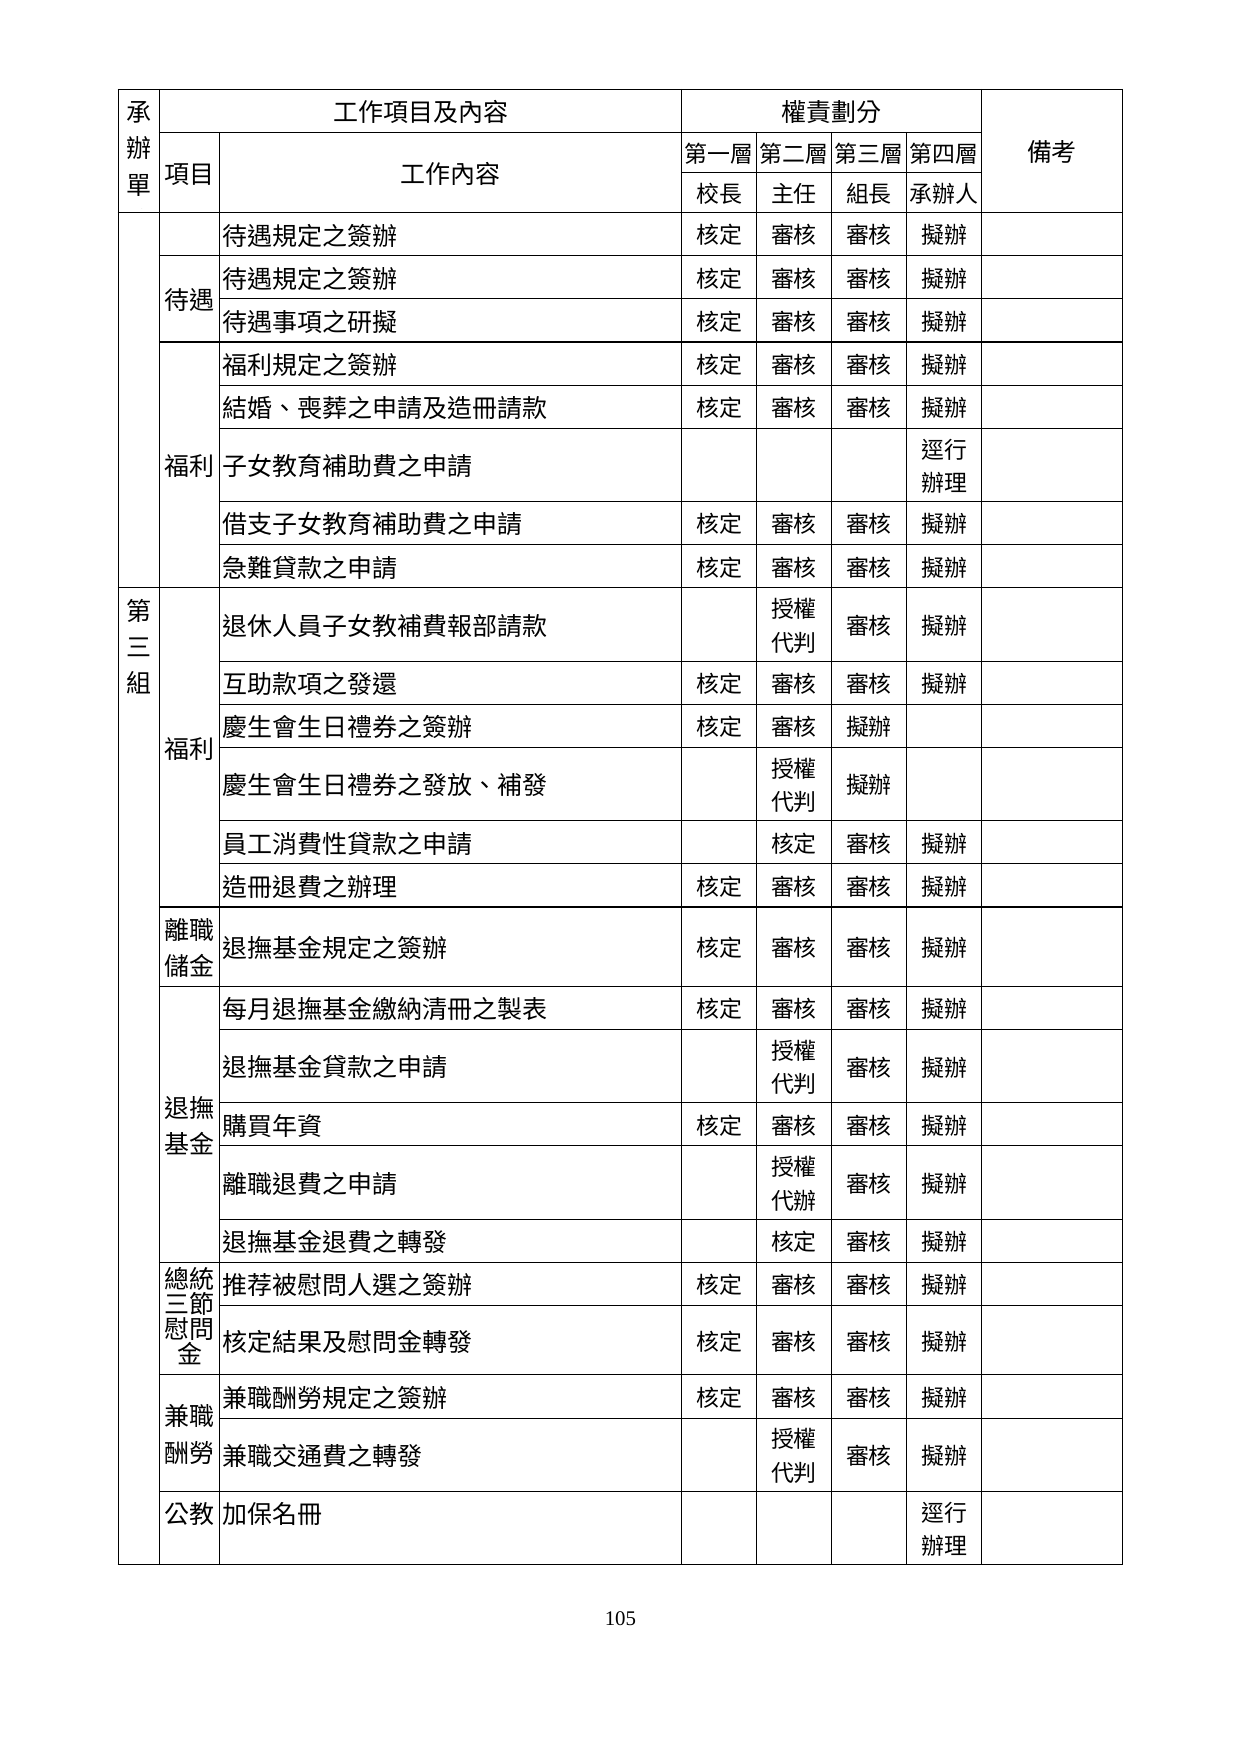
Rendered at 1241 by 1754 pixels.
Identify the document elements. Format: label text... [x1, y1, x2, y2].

table_cell 擬辦 [907, 1146, 981, 1219]
table_cell 待遇規定之簽辦 [220, 256, 681, 298]
table_cell 擬辦 [832, 748, 906, 820]
table_cell 第二層 [757, 133, 831, 172]
table_cell 核定 [682, 343, 756, 384]
table_cell [982, 662, 1122, 704]
table_cell 審核 [757, 213, 831, 255]
table_cell [982, 1263, 1122, 1305]
table_cell 校長 [682, 173, 756, 212]
table_cell 離職儲金 [160, 908, 219, 986]
table_cell [682, 1030, 756, 1102]
table_cell 審核 [832, 386, 906, 428]
table_cell 審核 [757, 1306, 831, 1374]
table_cell 審核 [757, 256, 831, 298]
table_cell 審核 [832, 662, 906, 704]
table_cell 審核 [757, 386, 831, 428]
table_cell [832, 1492, 906, 1564]
table_cell 審核 [757, 343, 831, 384]
table_cell 借支子女教育補助費之申請 [220, 502, 681, 544]
table_cell 第一層 [682, 133, 756, 172]
table_cell 推荐被慰問人選之簽辦 [220, 1263, 681, 1305]
table_cell 擬辦 [907, 1375, 981, 1417]
table_cell 購買年資 [220, 1103, 681, 1145]
table_cell 審核 [832, 256, 906, 298]
table_cell [982, 748, 1122, 820]
table_cell 退撫基金規定之簽辦 [220, 908, 681, 986]
table_cell 每月退撫基金繳納清冊之製表 [220, 987, 681, 1029]
table_cell 擬辦 [907, 1419, 981, 1491]
table_cell [982, 213, 1122, 255]
table_header 備考 [982, 90, 1122, 212]
table_cell 審核 [832, 588, 906, 661]
table_cell 審核 [757, 1103, 831, 1145]
table_cell [982, 256, 1122, 298]
table_cell 核定 [682, 1306, 756, 1374]
table_cell 審核 [832, 343, 906, 384]
table_cell 審核 [832, 502, 906, 544]
table_cell 擬辦 [907, 864, 981, 906]
table_cell 擬辦 [907, 299, 981, 341]
table_cell 審核 [832, 299, 906, 341]
table_cell 擬辦 [907, 588, 981, 661]
table_cell 總統三節慰問金 [160, 1263, 219, 1374]
table_cell 擬辦 [907, 987, 981, 1029]
table_cell 待遇 [160, 256, 219, 341]
table_cell 慶生會生日禮券之發放、補發 [220, 748, 681, 820]
table_cell [682, 1220, 756, 1262]
table_cell 審核 [832, 213, 906, 255]
table_cell [982, 588, 1122, 661]
table_cell 審核 [832, 987, 906, 1029]
table_cell 福利規定之簽辦 [220, 343, 681, 384]
table_cell 授權 代判 [757, 588, 831, 661]
table_cell 審核 [832, 1306, 906, 1374]
table_cell 核定 [757, 821, 831, 863]
table_cell 擬辦 [907, 213, 981, 255]
table_cell 核定 [682, 386, 756, 428]
table_cell 核定 [682, 502, 756, 544]
table_cell 審核 [757, 662, 831, 704]
table_cell 審核 [832, 1030, 906, 1102]
table_cell 項目 [160, 133, 219, 212]
table_cell 核定 [682, 864, 756, 906]
table_cell 擬辦 [907, 545, 981, 587]
table_header 承辦單位 [119, 90, 159, 212]
table_cell 審核 [832, 1220, 906, 1262]
table_cell 授權 代判 [757, 748, 831, 820]
table_cell 兼職酬勞 [160, 1375, 219, 1491]
table_cell 審核 [757, 545, 831, 587]
table_cell 福利 [160, 588, 219, 906]
table_cell 審核 [757, 908, 831, 986]
table_cell 審核 [757, 299, 831, 341]
table_cell [982, 1103, 1122, 1145]
table_cell [982, 908, 1122, 986]
table_cell 授權 代判 [757, 1419, 831, 1491]
table_cell [982, 1306, 1122, 1374]
table_cell [982, 987, 1122, 1029]
table_header 權責劃分 [682, 90, 981, 132]
table_cell 核定 [682, 545, 756, 587]
table_cell [757, 1492, 831, 1564]
table_cell 擬辦 [907, 1263, 981, 1305]
table_cell 審核 [757, 502, 831, 544]
table_cell [682, 588, 756, 661]
table_cell 組長 [832, 173, 906, 212]
table_cell [907, 705, 981, 747]
table_cell 核定 [682, 213, 756, 255]
table_header 工作項目及內容 [160, 90, 681, 132]
table_cell [982, 502, 1122, 544]
table_cell 審核 [832, 864, 906, 906]
table_cell 擬辦 [907, 502, 981, 544]
table_cell 核定結果及慰問金轉發 [220, 1306, 681, 1374]
table_cell 擬辦 [907, 1306, 981, 1374]
table_cell 兼職酬勞規定之簽辦 [220, 1375, 681, 1417]
table_cell [982, 1220, 1122, 1262]
table_cell [982, 1492, 1122, 1564]
table_cell 退休人員子女教補費報部請款 [220, 588, 681, 661]
table_cell 核定 [682, 908, 756, 986]
table_cell 核定 [757, 1220, 831, 1262]
table_cell 逕行 辦理 [907, 1492, 981, 1564]
table_cell 兼職交通費之轉發 [220, 1419, 681, 1491]
table_cell [907, 748, 981, 820]
table_cell 審核 [757, 987, 831, 1029]
table_cell [982, 821, 1122, 863]
table_cell [982, 343, 1122, 384]
table_cell 擬辦 [907, 1220, 981, 1262]
table_cell 擬辦 [907, 662, 981, 704]
table_cell [682, 429, 756, 501]
table_cell 退撫基金 [160, 987, 219, 1262]
table_cell 承辦人 [907, 173, 981, 212]
table_cell 審核 [832, 1375, 906, 1417]
table_cell 急難貸款之申請 [220, 545, 681, 587]
table_cell 擬辦 [907, 908, 981, 986]
table_cell 審核 [757, 1263, 831, 1305]
table_cell 擬辦 [907, 386, 981, 428]
table_cell 互助款項之發還 [220, 662, 681, 704]
table_cell 審核 [832, 908, 906, 986]
table_cell 擬辦 [907, 821, 981, 863]
table_cell 子女教育補助費之申請 [220, 429, 681, 501]
table_cell [982, 386, 1122, 428]
table_cell [982, 1030, 1122, 1102]
table_cell 授權 代判 [757, 1030, 831, 1102]
table_cell 審核 [832, 545, 906, 587]
table_cell 擬辦 [907, 1103, 981, 1145]
table_cell [982, 864, 1122, 906]
table_cell [160, 213, 219, 255]
table_cell 主任 [757, 173, 831, 212]
table_cell [682, 748, 756, 820]
table_cell 福利 [160, 343, 219, 587]
table_cell 待遇事項之研擬 [220, 299, 681, 341]
table_cell 逕行 辦理 [907, 429, 981, 501]
table_cell 審核 [832, 1263, 906, 1305]
table_cell 造冊退費之辦理 [220, 864, 681, 906]
table_cell 退撫基金退費之轉發 [220, 1220, 681, 1262]
table_cell 核定 [682, 705, 756, 747]
table_cell [982, 429, 1122, 501]
table_cell 待遇規定之簽辦 [220, 213, 681, 255]
table_cell 審核 [757, 705, 831, 747]
table_cell 加保名冊 [220, 1492, 681, 1564]
table_cell 審核 [832, 1419, 906, 1491]
table_cell 慶生會生日禮券之簽辦 [220, 705, 681, 747]
table_cell [832, 429, 906, 501]
table_cell 核定 [682, 987, 756, 1029]
table_cell 審核 [832, 1146, 906, 1219]
table_cell 授權 代辦 [757, 1146, 831, 1219]
table_cell 核定 [682, 256, 756, 298]
table_cell [982, 705, 1122, 747]
table_cell 核定 [682, 299, 756, 341]
table_cell [982, 545, 1122, 587]
table_cell 審核 [832, 821, 906, 863]
table_cell [682, 1492, 756, 1564]
table_cell 核定 [682, 1375, 756, 1417]
table_cell 審核 [832, 1103, 906, 1145]
table_cell [982, 1375, 1122, 1417]
table_cell 第三層 [832, 133, 906, 172]
table_cell 擬辦 [907, 1030, 981, 1102]
table_cell 結婚、喪葬之申請及造冊請款 [220, 386, 681, 428]
table_cell 公教 [160, 1492, 219, 1564]
table_cell 擬辦 [832, 705, 906, 747]
table_cell 審核 [757, 864, 831, 906]
table_cell 第 二 組 [119, 213, 159, 587]
table_cell [682, 1419, 756, 1491]
table_cell 審核 [757, 1375, 831, 1417]
table_cell 第四層 [907, 133, 981, 172]
table_cell 擬辦 [907, 256, 981, 298]
table_cell [982, 1419, 1122, 1491]
table_cell [982, 1146, 1122, 1219]
table_cell 擬辦 [907, 343, 981, 384]
table_cell 工作內容 [220, 133, 681, 212]
table_cell 核定 [682, 1103, 756, 1145]
table_cell [982, 299, 1122, 341]
table_cell 離職退費之申請 [220, 1146, 681, 1219]
table_cell [682, 821, 756, 863]
table_cell [682, 1146, 756, 1219]
table_cell [757, 429, 831, 501]
table_cell 核定 [682, 662, 756, 704]
table_cell 核定 [682, 1263, 756, 1305]
table_cell 員工消費性貸款之申請 [220, 821, 681, 863]
table_cell 退撫基金貸款之申請 [220, 1030, 681, 1102]
table_cell 第三組 [119, 588, 159, 1564]
